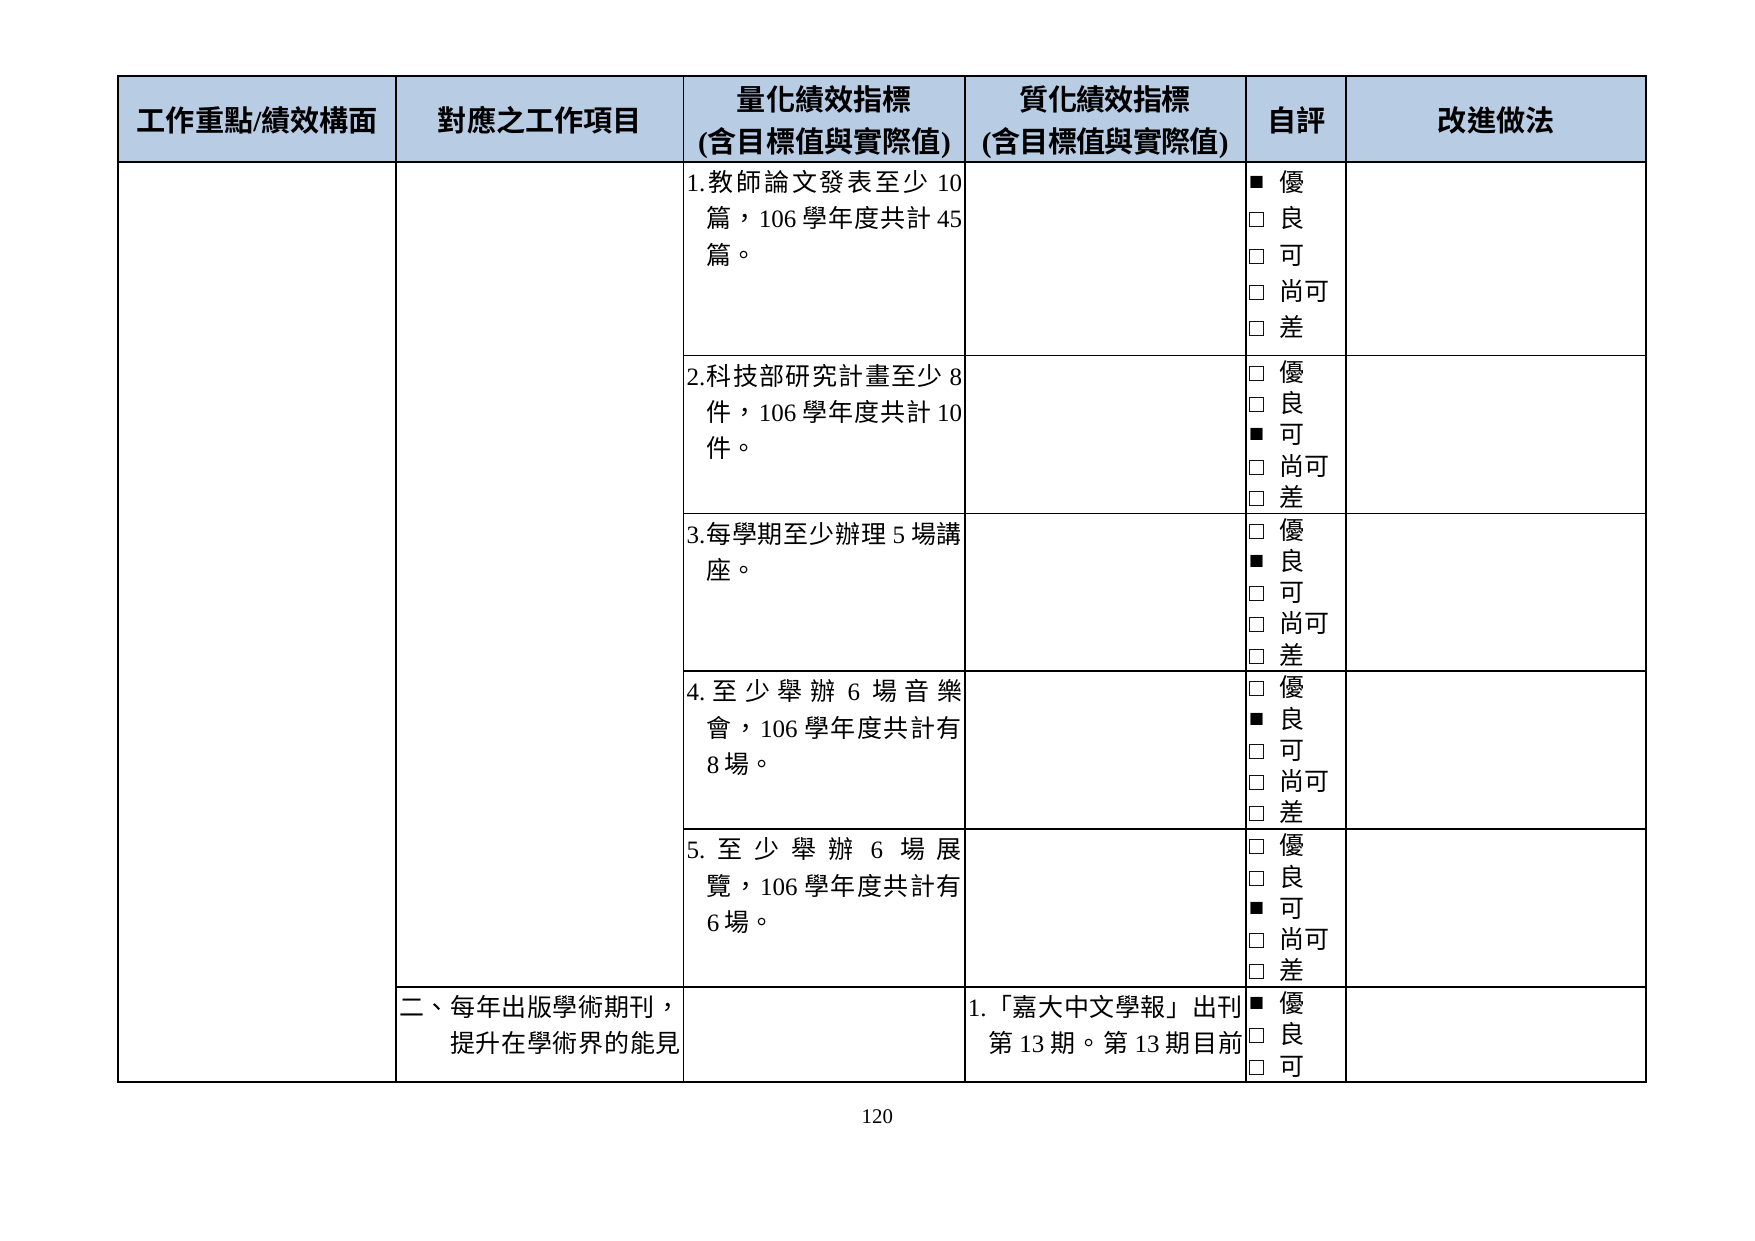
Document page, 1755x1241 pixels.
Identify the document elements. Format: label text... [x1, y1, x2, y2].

table_cell □ 優 ■ 良 □ 可 □ 尚可 □ 差 [1247, 514, 1345, 670]
table_cell [397, 163, 683, 986]
table_cell [684, 988, 964, 1081]
table_cell □ 優 □ 良 ■ 可 □ 尚可 □ 差 [1247, 830, 1345, 986]
table_cell 4.至少舉辦6場音樂會，106學年度共計有8場。 [684, 672, 964, 828]
table_cell [119, 163, 395, 1081]
table_cell [1347, 163, 1645, 355]
table_cell 2.科技部研究計畫至少8件，106學年度共計10件。 [684, 356, 964, 512]
table_header 自評 [1247, 77, 1345, 161]
table_cell ■ 優 □ 良 □ 可 □ 尚可 □ 差 [1247, 163, 1345, 355]
table_cell [966, 514, 1245, 670]
table_cell [966, 163, 1245, 355]
table_cell 二、每年出版學術期刊，提升在學術界的能見 [397, 988, 683, 1081]
table_cell [1347, 672, 1645, 828]
table_cell 5.至少舉辦6場展覽，106學年度共計有6場。 [684, 830, 964, 986]
table_cell [966, 830, 1245, 986]
table_header 改進做法 [1347, 77, 1645, 161]
table_cell [966, 356, 1245, 512]
table_cell 1.教師論文發表至少10篇，106學年度共計45篇。 [684, 163, 964, 355]
table_header 質化績效指標 (含目標值與實際值) [966, 77, 1245, 161]
table_cell □ 優 ■ 良 □ 可 □ 尚可 □ 差 [1247, 672, 1345, 828]
table_header 量化績效指標 (含目標值與實際值) [684, 77, 964, 161]
table_cell [1347, 988, 1645, 1081]
table_header 工作重點/績效構面 [119, 77, 395, 161]
table_cell □ 優 □ 良 ■ 可 □ 尚可 □ 差 [1247, 356, 1345, 512]
table_cell 1.「嘉大中文學報」出刊第13期。第13期目前 [966, 988, 1245, 1081]
table_cell ■ 優 □ 良 □ 可 [1247, 988, 1345, 1081]
table_cell [1347, 514, 1645, 670]
table_cell [1347, 830, 1645, 986]
table_cell 3.每學期至少辦理5場講座。 [684, 514, 964, 670]
table_header 對應之工作項目 [397, 77, 683, 161]
table_cell [1347, 356, 1645, 512]
table_cell [966, 672, 1245, 828]
